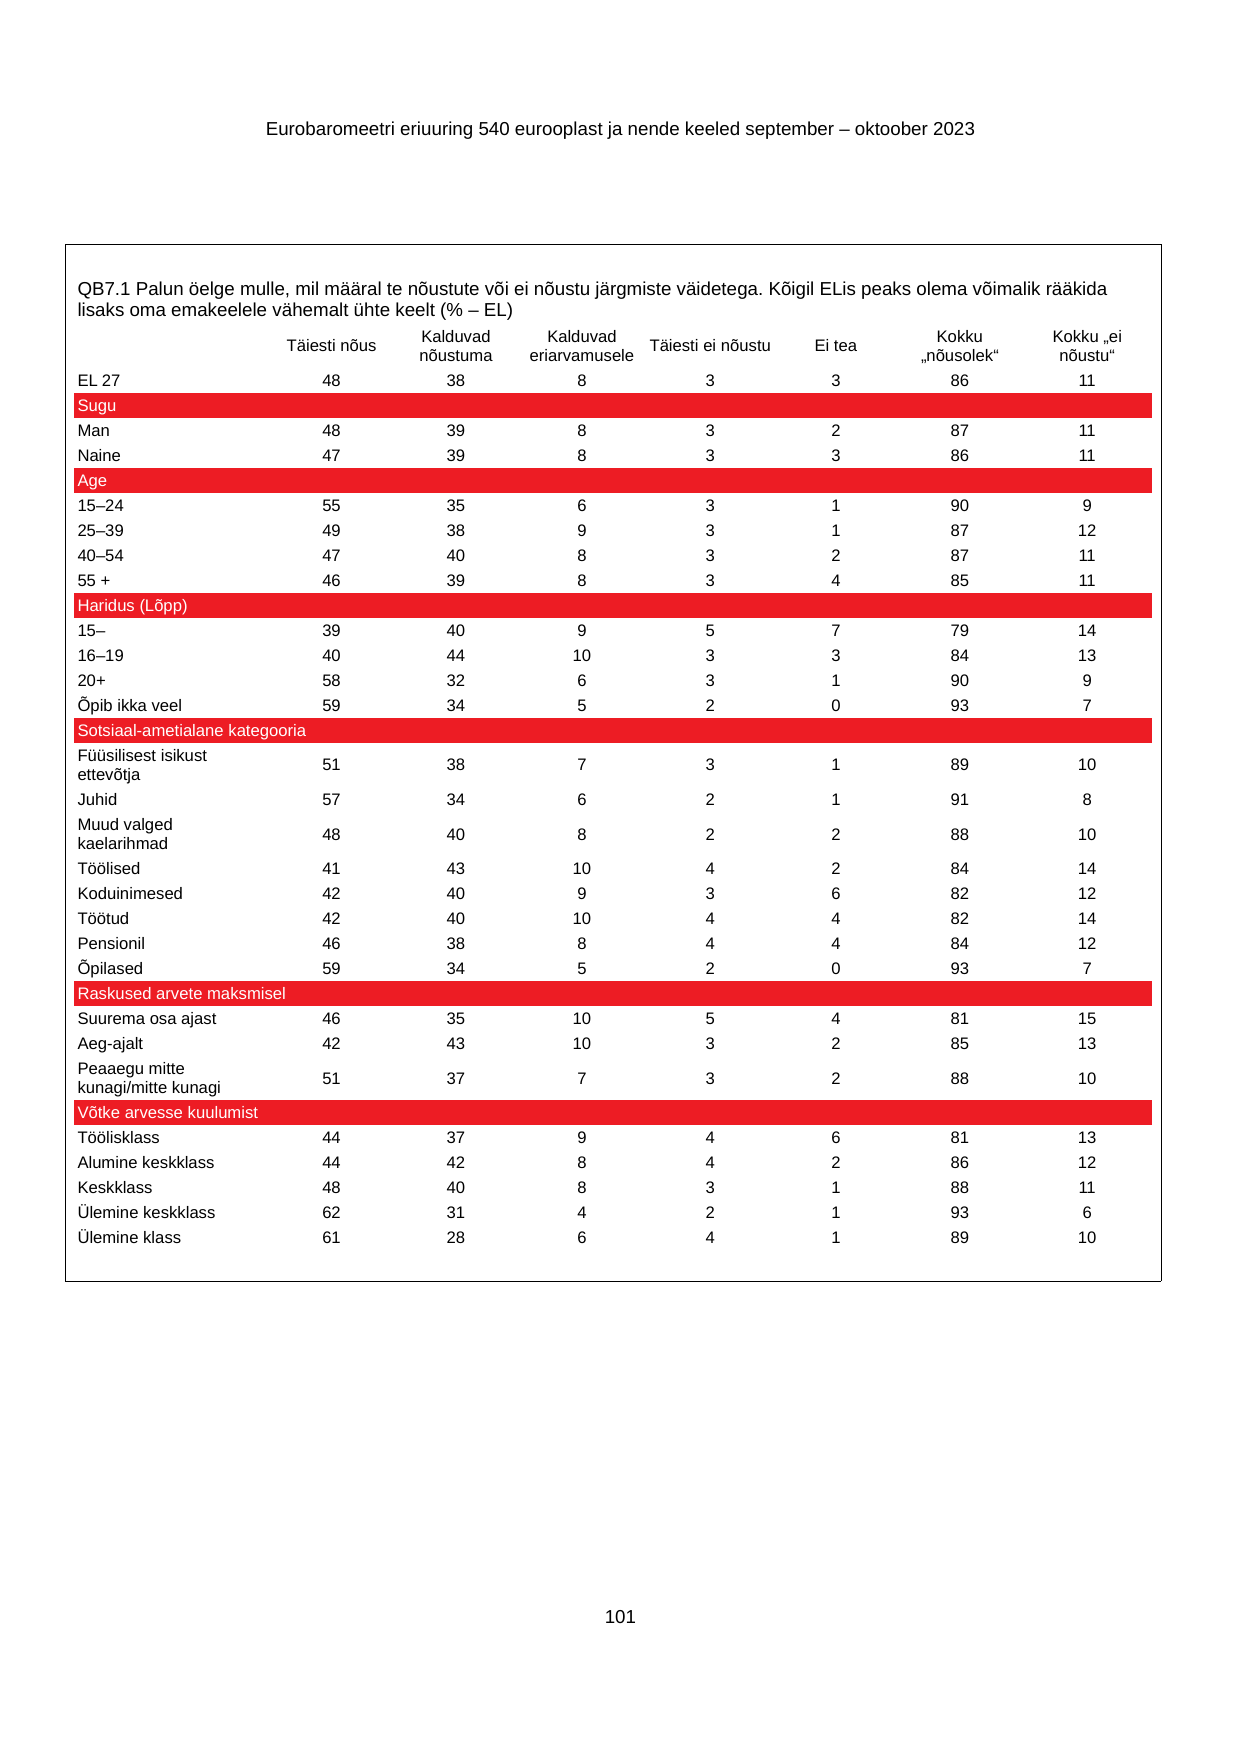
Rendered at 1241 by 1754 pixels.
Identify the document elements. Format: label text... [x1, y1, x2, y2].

table_cell 8 [518, 543, 646, 568]
table_cell 12 [1022, 518, 1152, 543]
table_cell 46 [269, 1006, 394, 1031]
table_cell 8 [1022, 787, 1152, 812]
table_cell 9 [518, 518, 646, 543]
table_cell 34 [394, 956, 518, 981]
table_cell 25–39 [74, 518, 269, 543]
table_cell 11 [1022, 543, 1152, 568]
table_cell 58 [269, 668, 394, 693]
table_cell 90 [897, 493, 1022, 518]
table_cell 6 [1022, 1200, 1152, 1225]
table_cell 61 [269, 1225, 394, 1250]
table_cell [1022, 593, 1152, 618]
table_cell 55 + [74, 568, 269, 593]
table_cell Ei tea [774, 324, 897, 368]
table_cell 8 [518, 931, 646, 956]
table_cell 51 [269, 743, 394, 787]
table_cell 13 [1022, 1031, 1152, 1056]
table_cell 84 [897, 931, 1022, 956]
table_cell 5 [646, 618, 774, 643]
table_cell 85 [897, 1031, 1022, 1056]
table_cell 9 [518, 1125, 646, 1150]
table_cell [897, 468, 1022, 493]
table_cell Õpilased [74, 956, 269, 981]
table_cell 32 [394, 668, 518, 693]
table_cell 6 [774, 1125, 897, 1150]
table_cell 3 [774, 368, 897, 393]
table_cell 1 [774, 668, 897, 693]
table_cell 1 [774, 1225, 897, 1250]
table_cell 81 [897, 1006, 1022, 1031]
table_cell [1022, 393, 1152, 418]
table_cell 7 [1022, 956, 1152, 981]
table_cell [1022, 718, 1152, 743]
table_cell 49 [269, 518, 394, 543]
table_cell 2 [646, 787, 774, 812]
table_cell 6 [518, 493, 646, 518]
table_cell 2 [774, 1031, 897, 1056]
table_cell 84 [897, 643, 1022, 668]
table_cell 12 [1022, 931, 1152, 956]
table_cell 20+ [74, 668, 269, 693]
table_cell 4 [518, 1200, 646, 1225]
table_cell 4 [646, 1125, 774, 1150]
table_cell 8 [518, 568, 646, 593]
table_cell [74, 324, 269, 368]
table_cell 40 [394, 881, 518, 906]
table_cell 79 [897, 618, 1022, 643]
table_cell Alumine keskklass [74, 1150, 269, 1175]
table_cell 2 [774, 418, 897, 443]
table_cell 10 [1022, 1056, 1152, 1100]
table_cell Pensionil [74, 931, 269, 956]
table_cell 37 [394, 1125, 518, 1150]
table_cell 7 [518, 743, 646, 787]
table_cell 87 [897, 418, 1022, 443]
table_cell 86 [897, 443, 1022, 468]
table_cell 11 [1022, 443, 1152, 468]
table_cell 55 [269, 493, 394, 518]
table_cell 42 [269, 881, 394, 906]
table_cell 0 [774, 693, 897, 718]
table_cell 9 [518, 881, 646, 906]
table_cell 15–24 [74, 493, 269, 518]
table_cell [1022, 468, 1152, 493]
table_cell 4 [646, 1225, 774, 1250]
table_cell Kalduvad nõustuma [394, 324, 518, 368]
table_cell 3 [646, 1175, 774, 1200]
table_cell 16–19 [74, 643, 269, 668]
table_cell Raskused arvete maksmisel [74, 981, 897, 1006]
table_cell 2 [774, 812, 897, 856]
table_cell 1 [774, 1200, 897, 1225]
table_cell 4 [774, 568, 897, 593]
table_cell 44 [269, 1125, 394, 1150]
table_cell 42 [269, 906, 394, 931]
table_cell 3 [646, 368, 774, 393]
table_cell 57 [269, 787, 394, 812]
table_cell Õpib ikka veel [74, 693, 269, 718]
table_cell 38 [394, 518, 518, 543]
table_cell 3 [646, 1056, 774, 1100]
table_cell Kokku „nõusolek“ [897, 324, 1022, 368]
table_cell EL 27 [74, 368, 269, 393]
table_cell Koduinimesed [74, 881, 269, 906]
table_cell Muud valged kaelarihmad [74, 812, 269, 856]
table_cell 88 [897, 1175, 1022, 1200]
table_cell 51 [269, 1056, 394, 1100]
table_cell 3 [646, 518, 774, 543]
table_cell 44 [394, 643, 518, 668]
table_cell 13 [1022, 643, 1152, 668]
table_cell 7 [1022, 693, 1152, 718]
table_cell 10 [518, 1031, 646, 1056]
table_cell 12 [1022, 1150, 1152, 1175]
table_cell [897, 593, 1022, 618]
table_cell Sugu [74, 393, 897, 418]
table_cell 93 [897, 956, 1022, 981]
table_cell 87 [897, 518, 1022, 543]
table_cell 11 [1022, 368, 1152, 393]
table_cell 3 [646, 881, 774, 906]
table_cell 3 [646, 568, 774, 593]
table_cell [897, 393, 1022, 418]
table_cell 41 [269, 856, 394, 881]
table_cell [897, 718, 1022, 743]
table_cell 90 [897, 668, 1022, 693]
table_cell 2 [646, 812, 774, 856]
table_cell 35 [394, 493, 518, 518]
table_cell 38 [394, 931, 518, 956]
table_cell 37 [394, 1056, 518, 1100]
table_cell 11 [1022, 418, 1152, 443]
table_cell 11 [1022, 568, 1152, 593]
table_cell 10 [518, 1006, 646, 1031]
table_cell 4 [774, 931, 897, 956]
table_cell 93 [897, 693, 1022, 718]
table_cell 46 [269, 568, 394, 593]
table_cell 42 [269, 1031, 394, 1056]
table_cell 5 [518, 693, 646, 718]
table_cell 2 [774, 1056, 897, 1100]
table_cell 4 [774, 1006, 897, 1031]
table_cell 88 [897, 812, 1022, 856]
table_cell 8 [518, 418, 646, 443]
table_cell 39 [394, 568, 518, 593]
table_cell 40 [269, 643, 394, 668]
table_cell 43 [394, 1031, 518, 1056]
table_cell 10 [1022, 1225, 1152, 1250]
table_cell 48 [269, 368, 394, 393]
table_cell 14 [1022, 856, 1152, 881]
table_cell 7 [774, 618, 897, 643]
table_cell 3 [646, 493, 774, 518]
table_cell 3 [774, 443, 897, 468]
table_cell Juhid [74, 787, 269, 812]
table_cell 1 [774, 1175, 897, 1200]
table_cell 31 [394, 1200, 518, 1225]
table_cell Töölisklass [74, 1125, 269, 1150]
table_cell 3 [646, 668, 774, 693]
table_cell 9 [1022, 668, 1152, 693]
table_cell 2 [646, 956, 774, 981]
table_cell 2 [774, 856, 897, 881]
table_cell 5 [646, 1006, 774, 1031]
table_cell 40 [394, 906, 518, 931]
table_cell 84 [897, 856, 1022, 881]
table_cell 40 [394, 1175, 518, 1200]
table_cell 46 [269, 931, 394, 956]
table_cell 3 [646, 543, 774, 568]
table_cell 40–54 [74, 543, 269, 568]
table_cell 47 [269, 543, 394, 568]
table_cell 88 [897, 1056, 1022, 1100]
table_cell 28 [394, 1225, 518, 1250]
table_cell Man [74, 418, 269, 443]
table_cell 10 [518, 856, 646, 881]
table_cell Age [74, 468, 897, 493]
table_cell 43 [394, 856, 518, 881]
table_cell 9 [518, 618, 646, 643]
table_cell 1 [774, 743, 897, 787]
table_cell 4 [646, 1150, 774, 1175]
table_cell Täiesti nõus [269, 324, 394, 368]
table_cell 40 [394, 618, 518, 643]
table_cell 40 [394, 812, 518, 856]
table_cell Naine [74, 443, 269, 468]
table_cell 3 [646, 418, 774, 443]
table_cell 6 [518, 787, 646, 812]
table_cell 87 [897, 543, 1022, 568]
table_cell 44 [269, 1150, 394, 1175]
table_cell 34 [394, 787, 518, 812]
table_cell 1 [774, 518, 897, 543]
table_cell 34 [394, 693, 518, 718]
table_header QB7.1 Palun öelge mulle, mil määral te nõustute või ei nõustu järgmiste väidetega. Kõigil ELis peaks olema võimalik rääkida lisaks oma emakeelele vähemalt ühte keelt (% – EL) [74, 275, 1152, 323]
table_cell 11 [1022, 1175, 1152, 1200]
table_cell 48 [269, 418, 394, 443]
table_cell 14 [1022, 618, 1152, 643]
table_cell Töötud [74, 906, 269, 931]
table_cell 6 [518, 1225, 646, 1250]
table_cell Aeg-ajalt [74, 1031, 269, 1056]
table_cell 9 [1022, 493, 1152, 518]
table_cell [1022, 1100, 1152, 1125]
table_cell 10 [518, 906, 646, 931]
table_cell 39 [394, 443, 518, 468]
table_cell 48 [269, 812, 394, 856]
table_cell 2 [774, 543, 897, 568]
table_cell 48 [269, 1175, 394, 1200]
table_cell 2 [646, 1200, 774, 1225]
table_cell Kalduvad eriarvamusele [518, 324, 646, 368]
table_cell 2 [646, 693, 774, 718]
table_cell 86 [897, 368, 1022, 393]
table_cell 4 [774, 906, 897, 931]
table_cell 62 [269, 1200, 394, 1225]
table_cell 6 [774, 881, 897, 906]
table_cell 8 [518, 812, 646, 856]
table_cell 39 [269, 618, 394, 643]
table_cell 3 [646, 443, 774, 468]
table_cell 40 [394, 543, 518, 568]
table_cell [897, 981, 1022, 1006]
table_cell 3 [646, 1031, 774, 1056]
table_cell 14 [1022, 906, 1152, 931]
table_cell 8 [518, 1175, 646, 1200]
table_cell 35 [394, 1006, 518, 1031]
table_cell Täiesti ei nõustu [646, 324, 774, 368]
table_cell 89 [897, 743, 1022, 787]
table_cell 3 [646, 743, 774, 787]
table_cell 38 [394, 368, 518, 393]
table_cell 3 [774, 643, 897, 668]
table_cell 6 [518, 668, 646, 693]
table_cell 8 [518, 443, 646, 468]
table_cell 38 [394, 743, 518, 787]
table_cell Ülemine keskklass [74, 1200, 269, 1225]
table_cell Suurema osa ajast [74, 1006, 269, 1031]
table_cell 39 [394, 418, 518, 443]
table_cell 10 [1022, 812, 1152, 856]
table_cell 86 [897, 1150, 1022, 1175]
table_cell 4 [646, 856, 774, 881]
table_cell 12 [1022, 881, 1152, 906]
table_cell 5 [518, 956, 646, 981]
table_cell Keskklass [74, 1175, 269, 1200]
table_cell 42 [394, 1150, 518, 1175]
table_cell 85 [897, 568, 1022, 593]
table_cell 3 [646, 643, 774, 668]
table_cell 1 [774, 493, 897, 518]
table_cell 59 [269, 956, 394, 981]
table_cell 8 [518, 1150, 646, 1175]
table_cell 4 [646, 931, 774, 956]
table_cell Füüsilisest isikust ettevõtja [74, 743, 269, 787]
table_cell 59 [269, 693, 394, 718]
table_cell 1 [774, 787, 897, 812]
table_cell [897, 1100, 1022, 1125]
table_cell 47 [269, 443, 394, 468]
table_cell 7 [518, 1056, 646, 1100]
table_cell 10 [1022, 743, 1152, 787]
table_cell Võtke arvesse kuulumist [74, 1100, 897, 1125]
table_cell 2 [774, 1150, 897, 1175]
table_cell 91 [897, 787, 1022, 812]
table_cell Ülemine klass [74, 1225, 269, 1250]
table_cell 10 [518, 643, 646, 668]
table_cell Sotsiaal-ametialane kategooria [74, 718, 897, 743]
table_cell 93 [897, 1200, 1022, 1225]
table_cell 89 [897, 1225, 1022, 1250]
table_cell Töölised [74, 856, 269, 881]
table_cell 15 [1022, 1006, 1152, 1031]
table_cell 82 [897, 906, 1022, 931]
table_cell 81 [897, 1125, 1022, 1150]
table_cell 8 [518, 368, 646, 393]
table_cell 82 [897, 881, 1022, 906]
table_cell [1022, 981, 1152, 1006]
table_cell 13 [1022, 1125, 1152, 1150]
table_cell Peaaegu mitte kunagi/mitte kunagi [74, 1056, 269, 1100]
table_cell 0 [774, 956, 897, 981]
table_cell Kokku „ei nõustu“ [1022, 324, 1152, 368]
table_cell Haridus (Lõpp) [74, 593, 897, 618]
table_cell 15– [74, 618, 269, 643]
table_cell 4 [646, 906, 774, 931]
